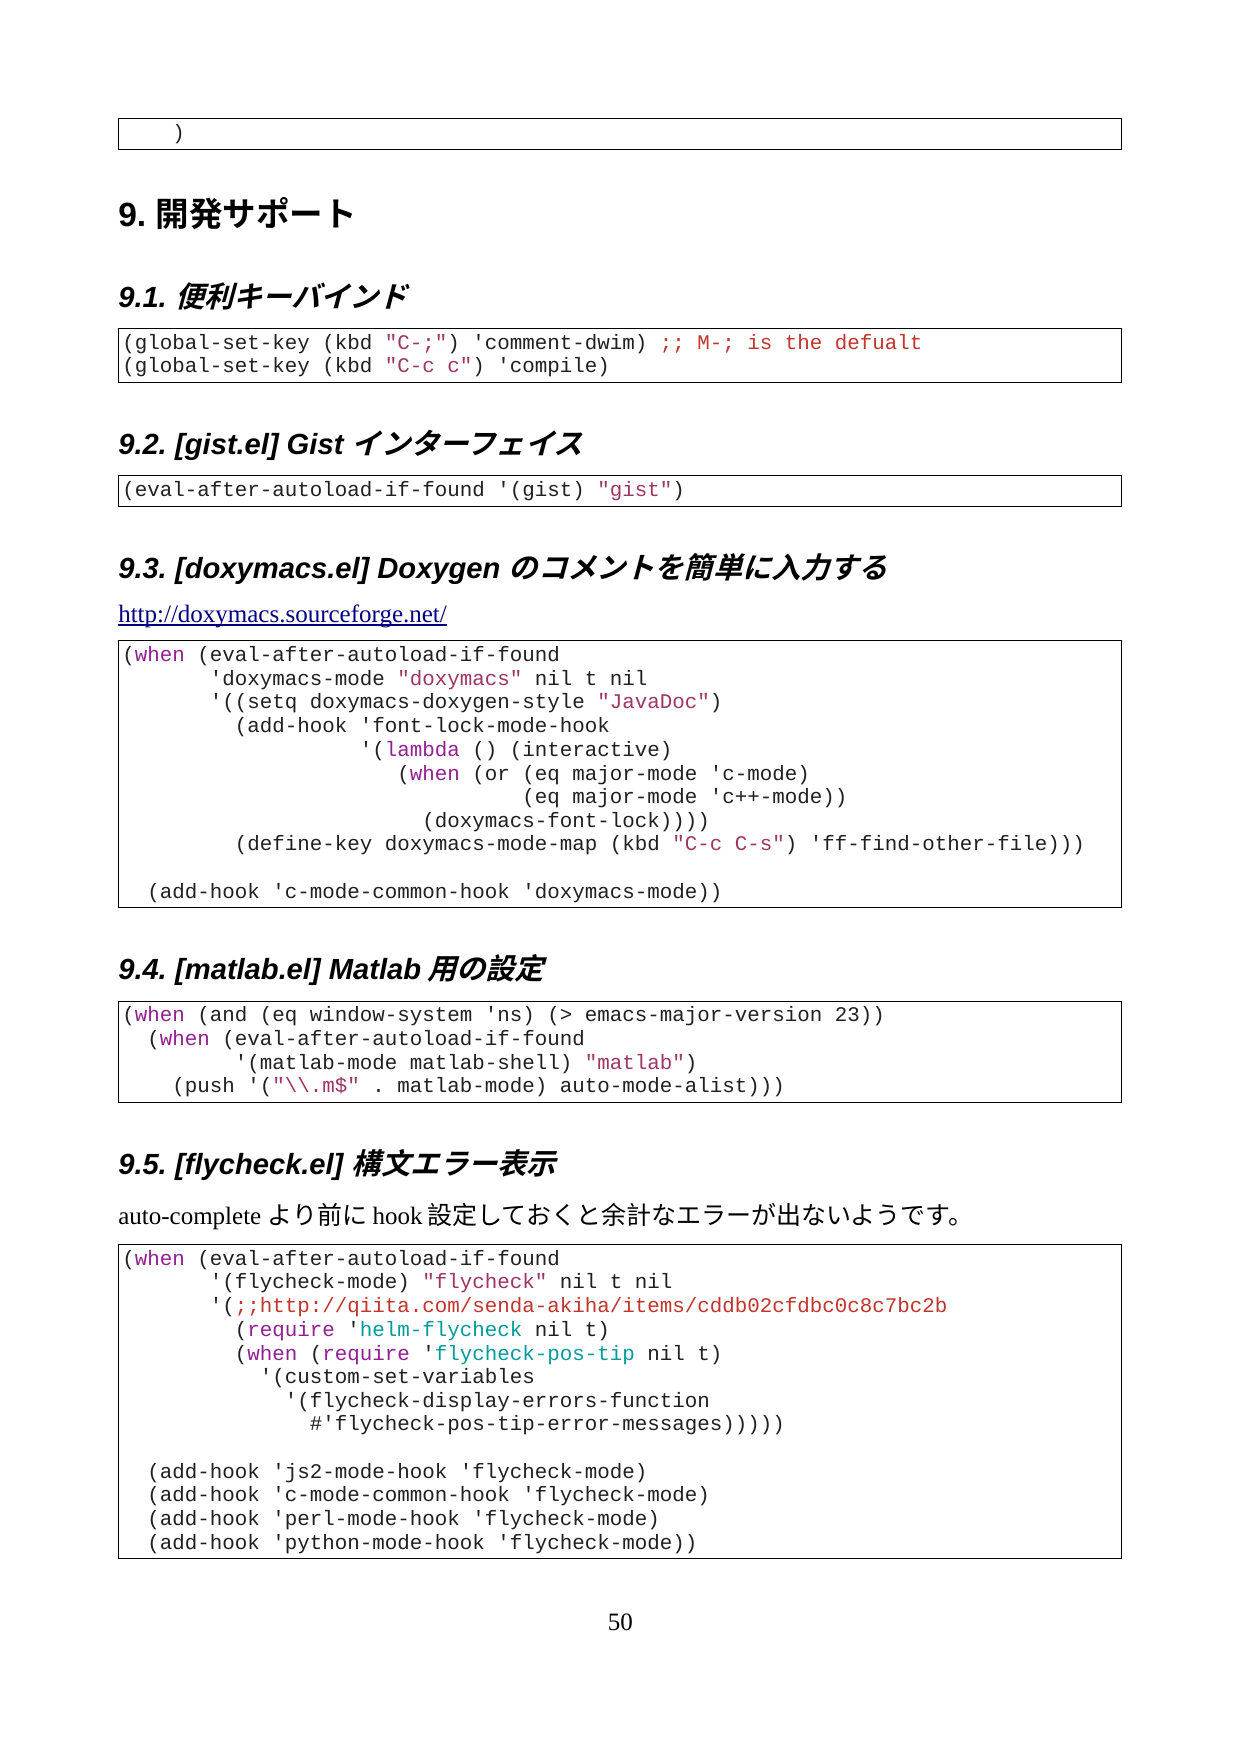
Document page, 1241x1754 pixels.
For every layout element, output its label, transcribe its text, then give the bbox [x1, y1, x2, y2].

text auto-complete より前に hook設定しておくと余計なエラーが出ないようです。 [118, 1195, 1122, 1231]
text '(flycheck-display-errors-function [119, 1386, 1121, 1409]
subtitle [matlab.el] Matlab用の設定 [118, 946, 1122, 988]
text (add-hook 'c-mode-common-hook 'doxymacs-mode)) [119, 877, 1121, 907]
text '(;;http://qiita.com/senda-akiha/items/cddb02cfdbc0c8c7bc2b [119, 1291, 1121, 1315]
subtitle [gist.el] Gist インターフェイス [118, 421, 1122, 463]
subtitle [doxymacs.el] Doxygen のコメントを簡単に入力する [118, 544, 1122, 587]
text (add-hook 'font-lock-mode-hook [119, 711, 1121, 735]
text '((setq doxymacs-doxygen-style "JavaDoc") [119, 688, 1121, 711]
text (push '("\\.m$" . matlab-mode) auto-mode-alist))) [119, 1071, 1121, 1102]
text (eval-after-autoload-if-found '(gist) "gist") [119, 476, 1121, 506]
text '(lambda () (interactive) [119, 735, 1121, 758]
text (define-key doxymacs-mode-map (kbd "C-c C-s") 'ff-find-other-file))) [119, 829, 1121, 853]
text #'flycheck-pos-tip-error-messages))))) [119, 1409, 1121, 1433]
subtitle 開発サポート [118, 187, 1122, 236]
subtitle [flycheck.el] 構文エラー表示 [118, 1140, 1122, 1183]
text (when (and (eq window-system 'ns) (> emacs-major-version 23)) [119, 1002, 1121, 1024]
text http://doxymacs.sourceforge.net/ [118, 599, 1122, 628]
text (when (eval-after-autoload-if-found [119, 1024, 1121, 1048]
text (eq major-mode 'c++-mode)) [119, 782, 1121, 806]
text ) [119, 119, 1121, 149]
subtitle 便利キーバインド [118, 273, 1122, 315]
text (add-hook 'c-mode-common-hook 'flycheck-mode) [119, 1480, 1121, 1504]
text '(flycheck-mode) "flycheck" nil t nil [119, 1268, 1121, 1291]
text (when (require 'flycheck-pos-tip nil t) [119, 1338, 1121, 1362]
text (add-hook 'python-mode-hook 'flycheck-mode)) [119, 1528, 1121, 1558]
text (add-hook 'perl-mode-hook 'flycheck-mode) [119, 1504, 1121, 1528]
text '(matlab-mode matlab-shell) "matlab") [119, 1048, 1121, 1071]
text 'doxymacs-mode "doxymacs" nil t nil [119, 664, 1121, 688]
text (doxymacs-font-lock)))) [119, 806, 1121, 829]
text (require 'helm-flycheck nil t) [119, 1315, 1121, 1338]
text (global-set-key (kbd "C-;") 'comment-dwim) ;; M-; is the defualt [119, 329, 1121, 352]
text (when (eval-after-autoload-if-found [119, 641, 1121, 664]
text (add-hook 'js2-mode-hook 'flycheck-mode) [119, 1457, 1121, 1480]
text (global-set-key (kbd "C-c c") 'compile) [119, 352, 1121, 382]
text '(custom-set-variables [119, 1362, 1121, 1386]
text (when (or (eq major-mode 'c-mode) [119, 758, 1121, 782]
text (when (eval-after-autoload-if-found [119, 1245, 1121, 1268]
